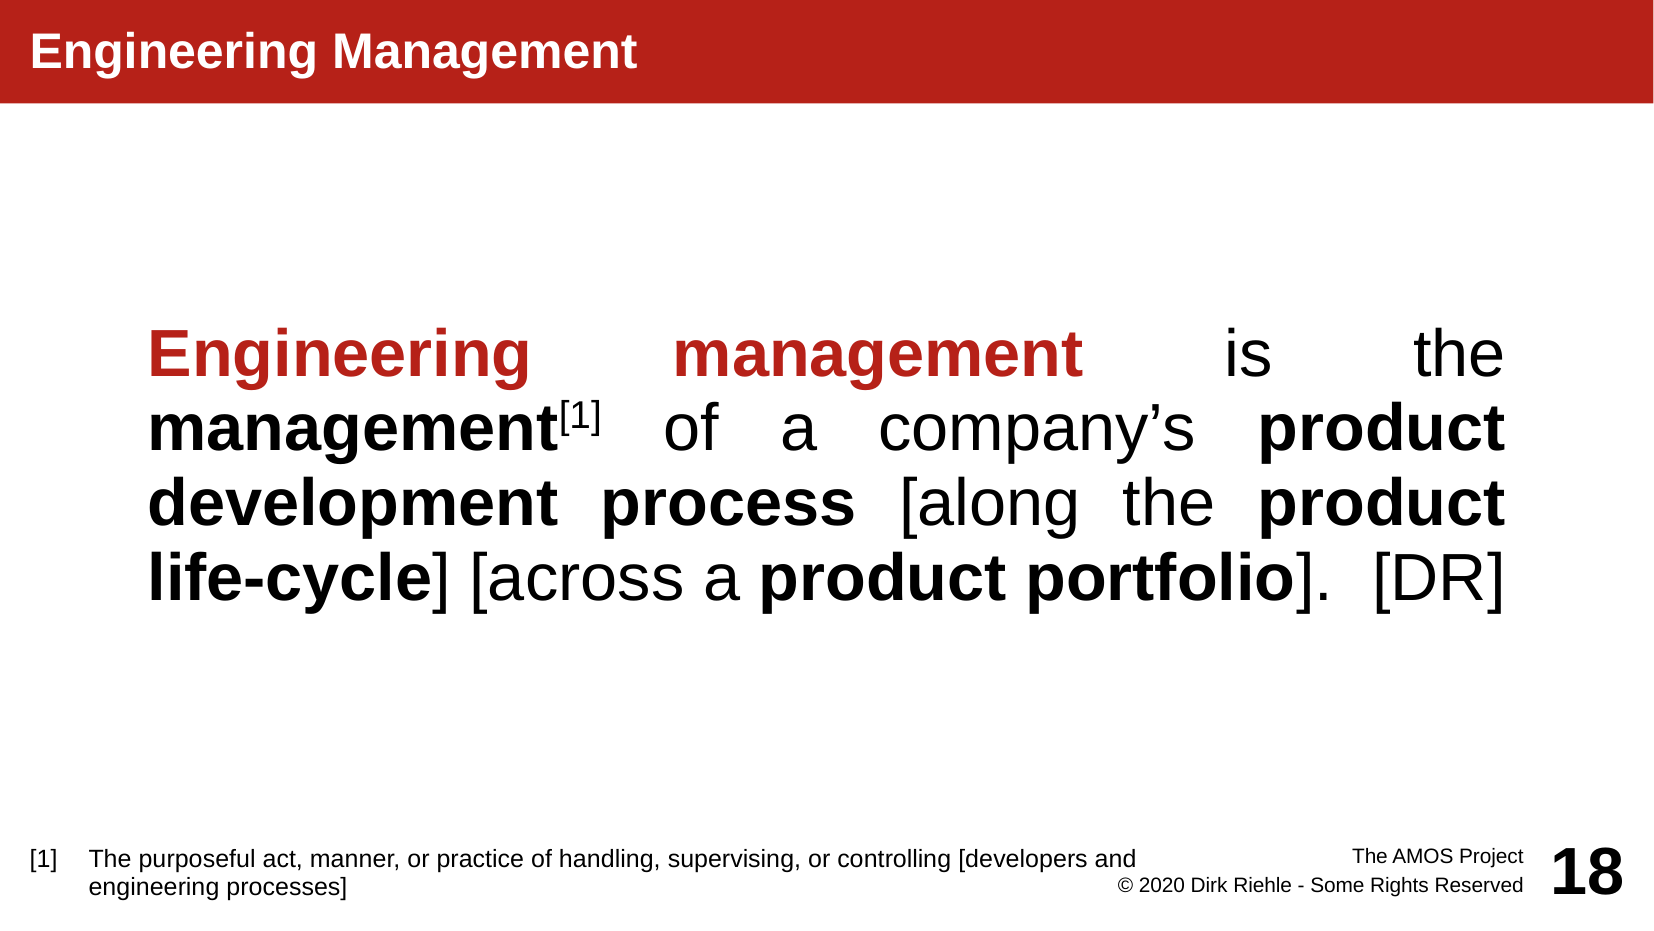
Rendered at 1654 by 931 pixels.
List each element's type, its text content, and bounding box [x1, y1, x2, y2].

title Engineering Management [0, 0, 1654, 104]
text_box [1] The purposeful act, manner, or practice of handling, supervising, or controlling [developers and engineering processes] [0, 693, 1182, 931]
subtitle Engineering management is the management[1] of a company’s product development process [along the product life-cycle] [across a product portfolio]. [DR] [29, 132, 1625, 798]
